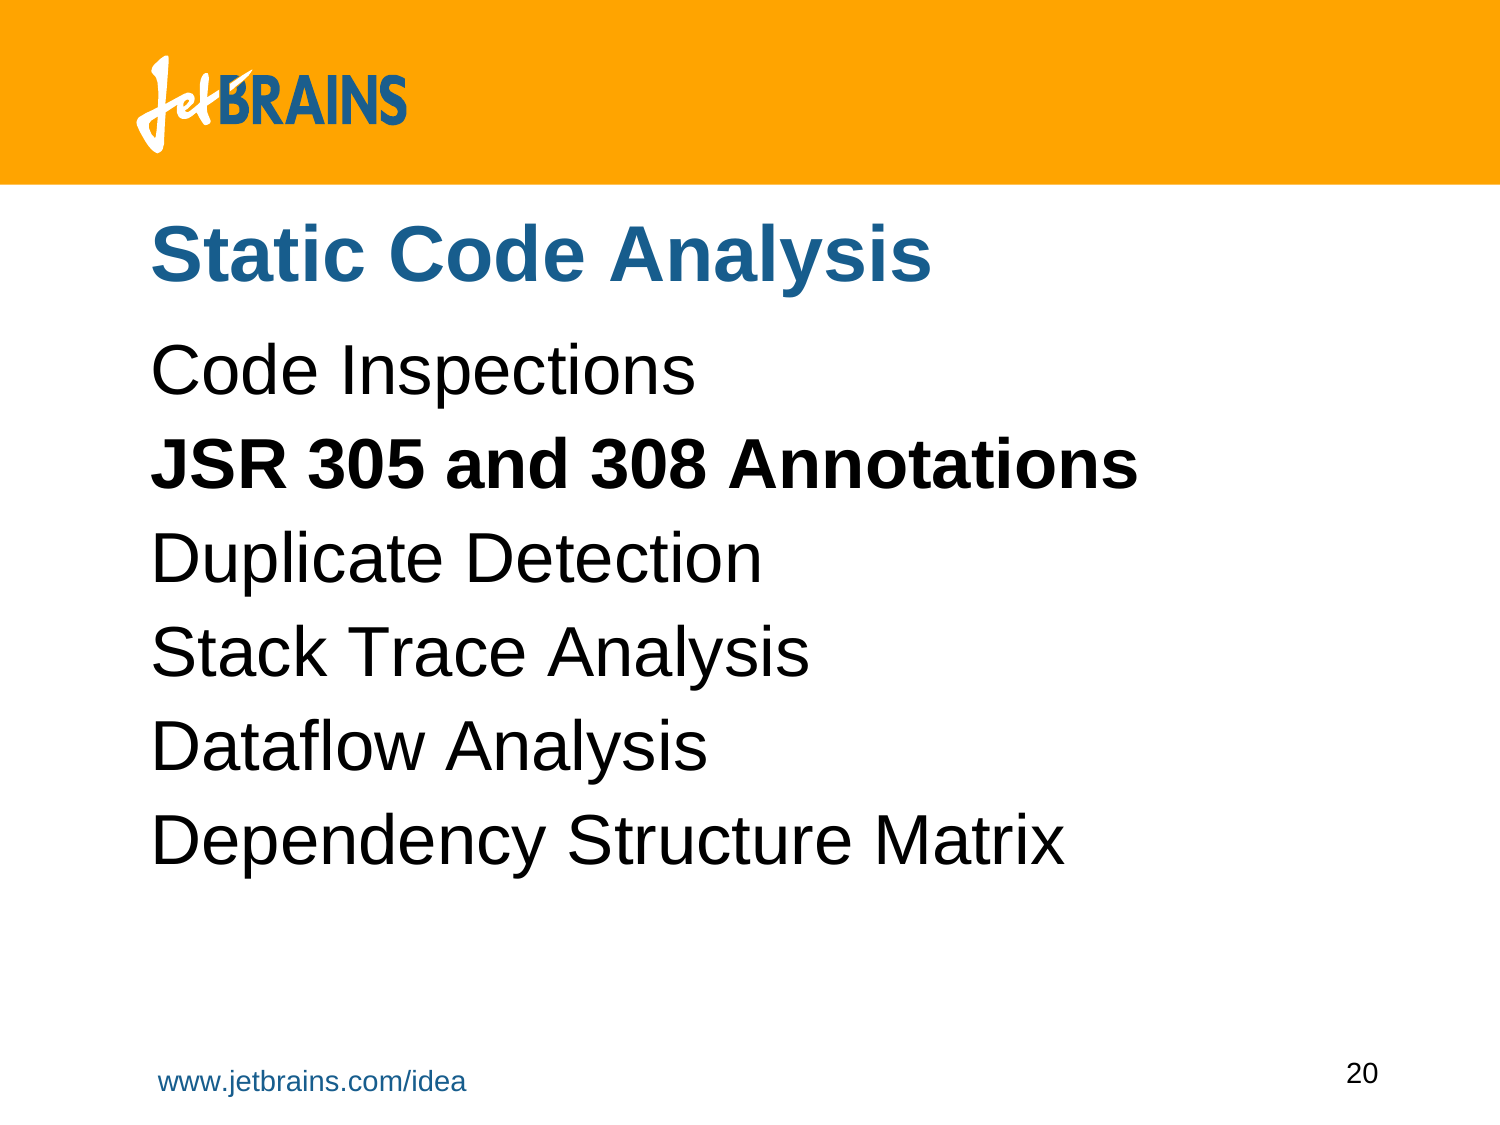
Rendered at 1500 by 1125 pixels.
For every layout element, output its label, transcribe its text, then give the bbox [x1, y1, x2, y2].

title Static Code Analysis [135, 194, 1377, 305]
list Code Inspections JSR 305 and 308 Annotations Duplicate Detection Stack Trace Analysis Dataflow Analysis Dependency Structure Matrix [135, 326, 1377, 1051]
